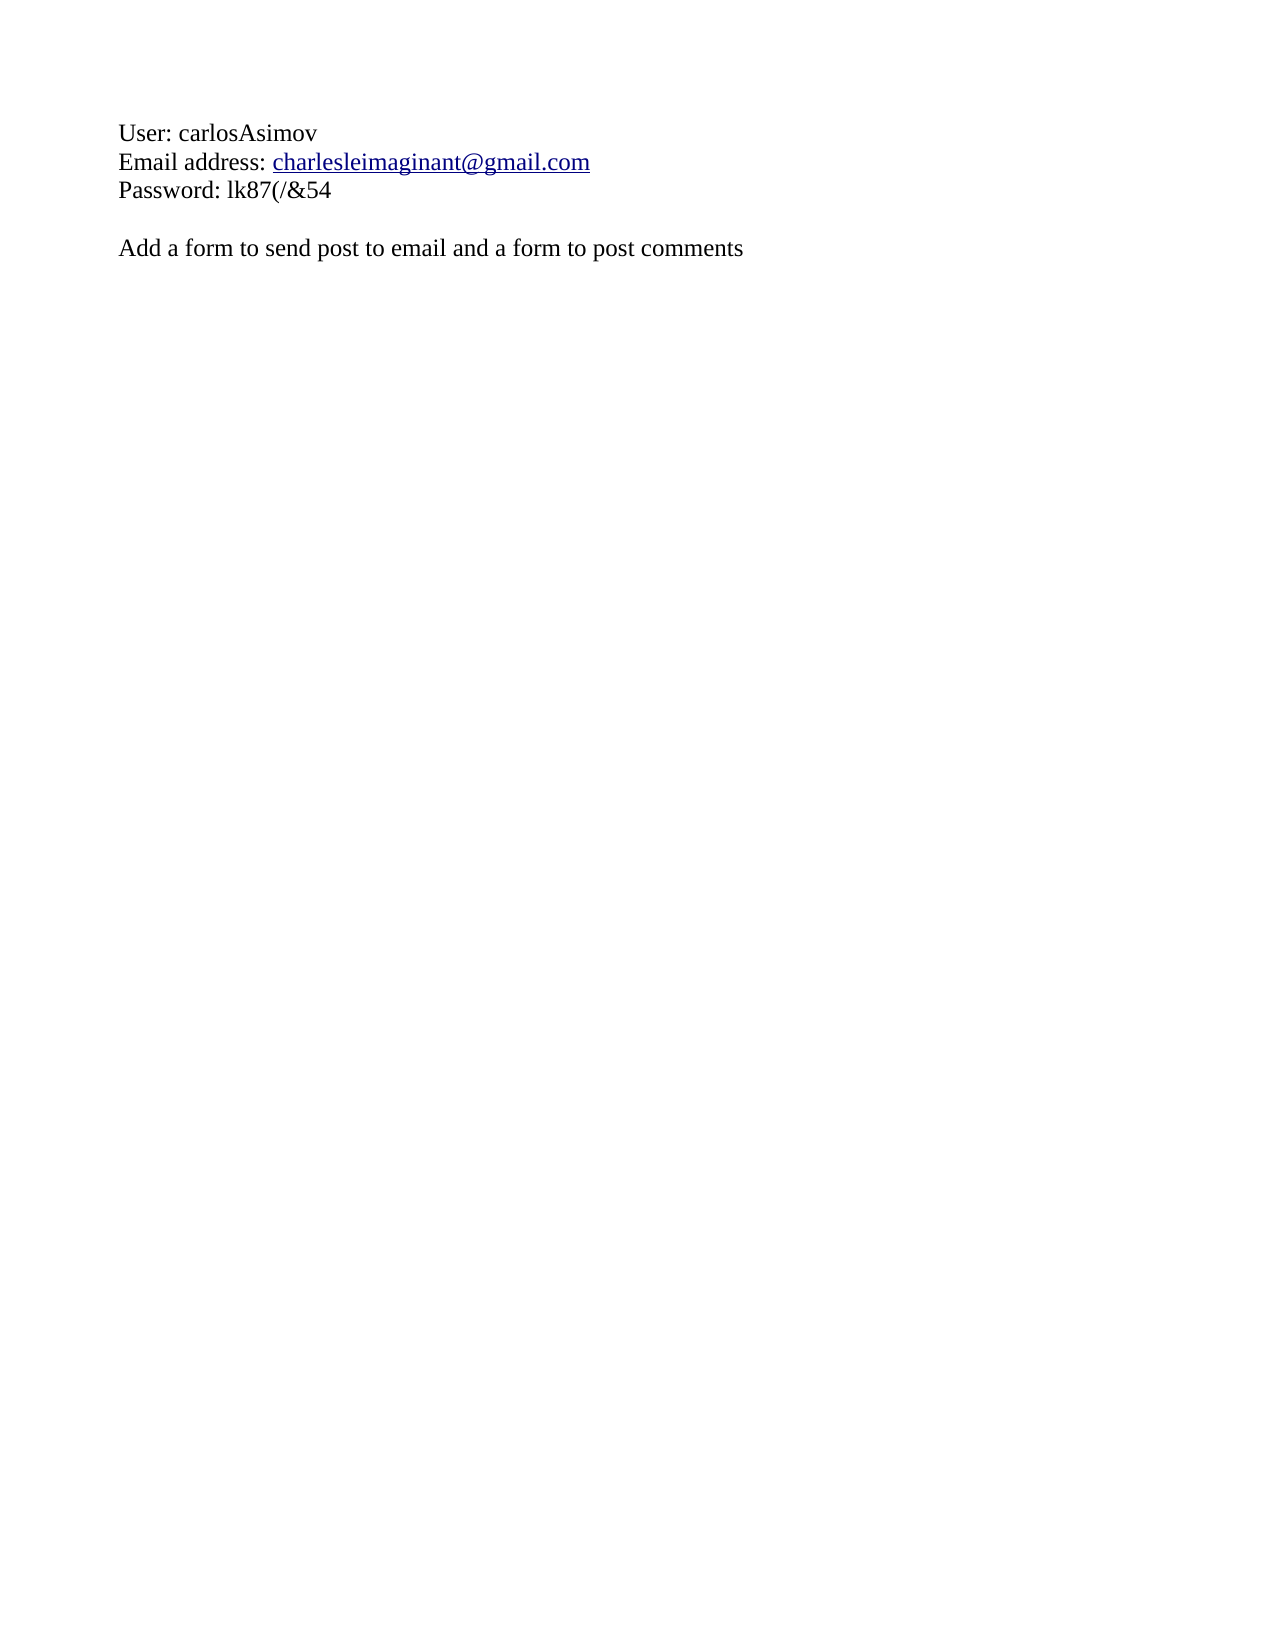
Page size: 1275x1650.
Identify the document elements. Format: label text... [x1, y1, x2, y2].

text Password: lk87(/&54 [118, 176, 1157, 204]
text Add a form to send post to email and a form to post comments [118, 233, 1157, 262]
text Email address: charlesleimaginant@gmail.com [118, 147, 1157, 176]
text User: carlosAsimov [118, 118, 1157, 147]
